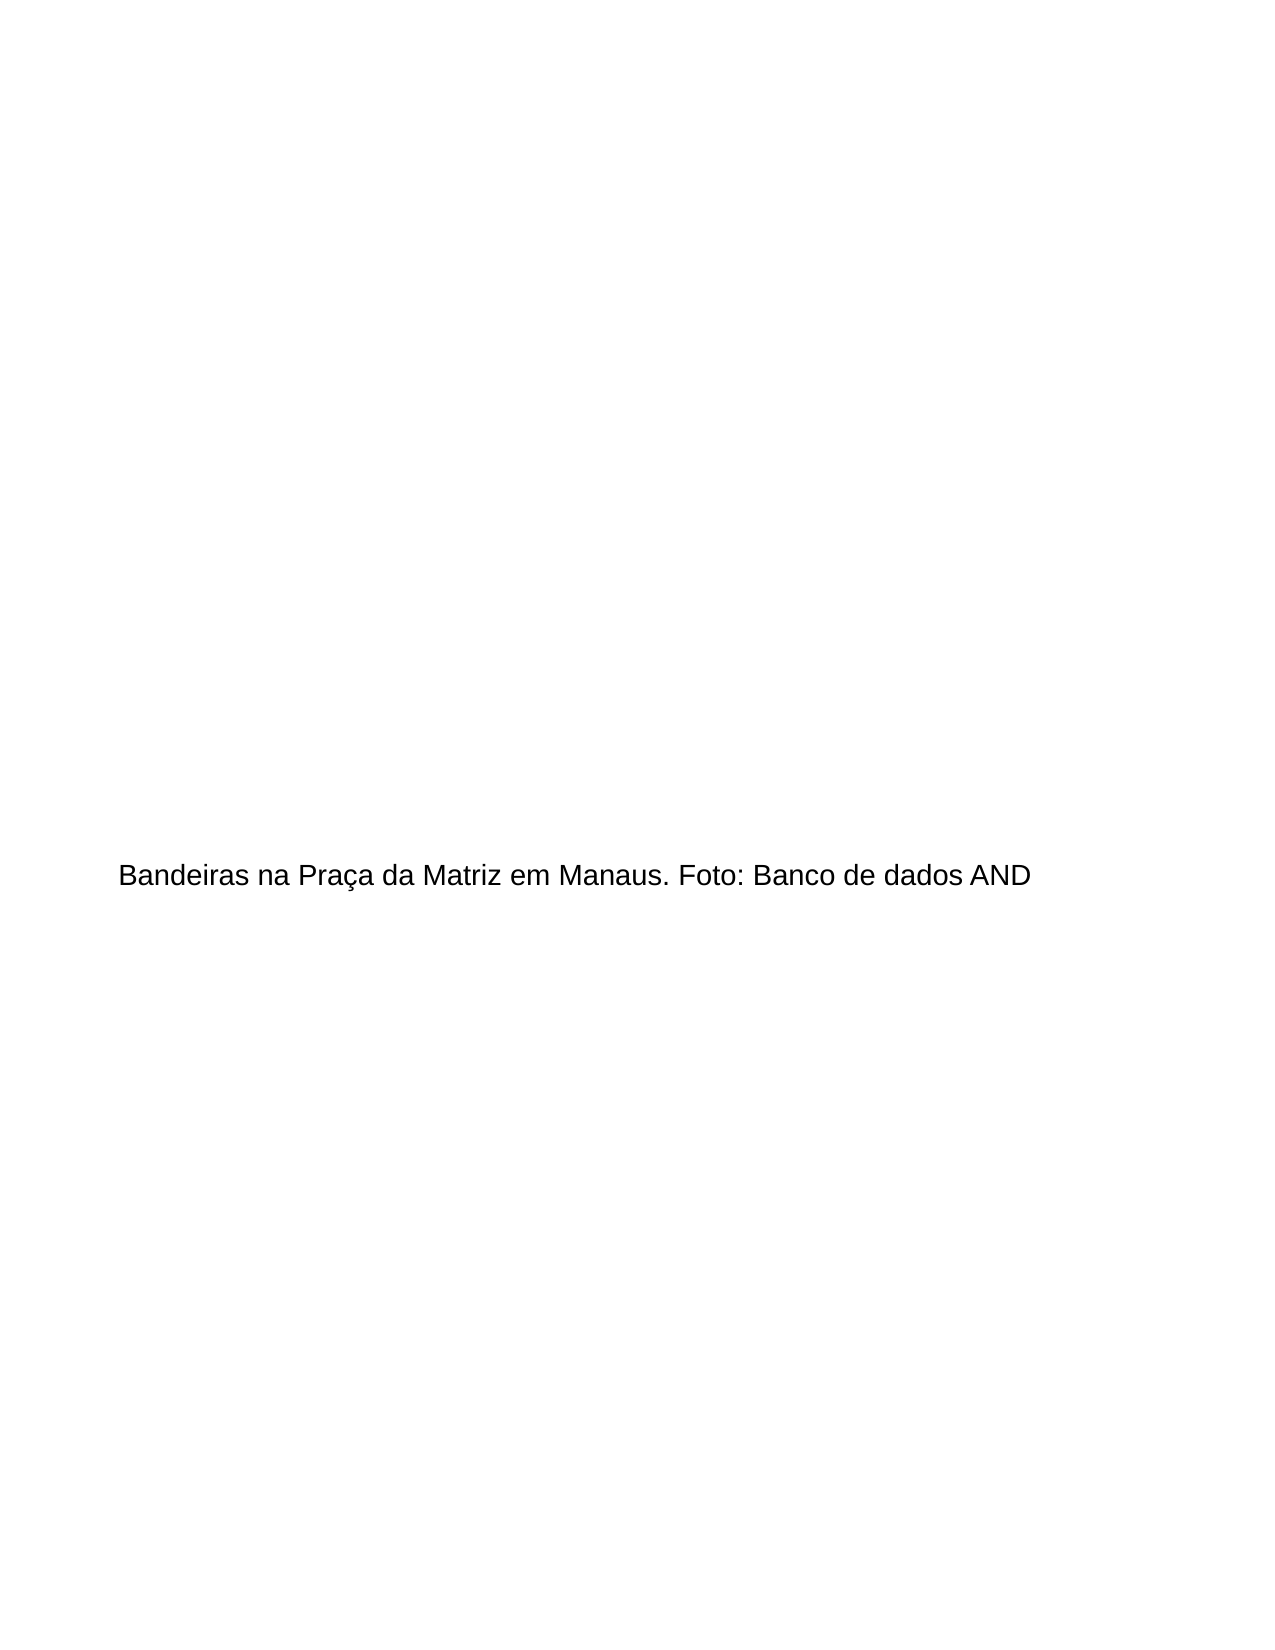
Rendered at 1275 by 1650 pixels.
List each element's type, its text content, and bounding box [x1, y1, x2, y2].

text Bandeiras na Praça da Matriz em Manaus. Foto: Banco de dados AND [118, 857, 1157, 891]
